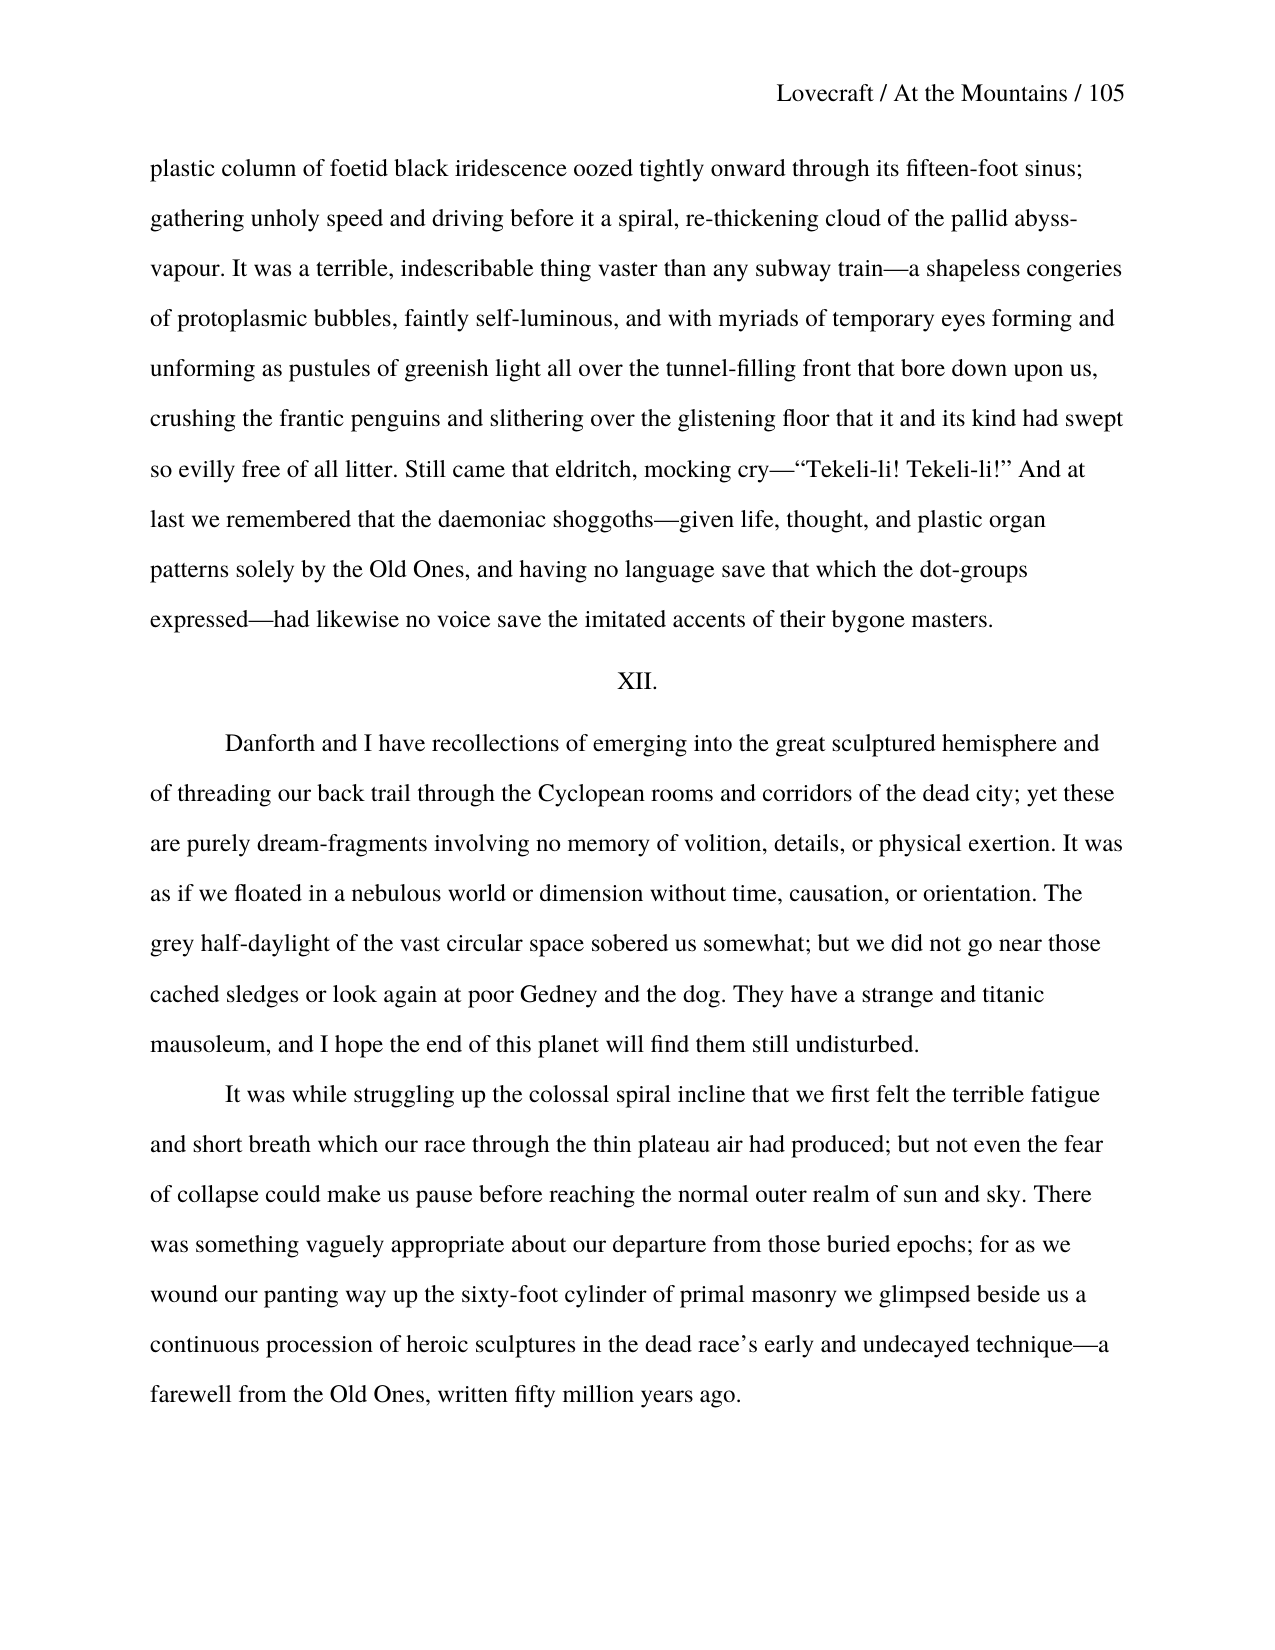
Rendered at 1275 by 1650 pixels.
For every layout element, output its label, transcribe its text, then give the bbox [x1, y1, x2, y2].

text plastic column of foetid black iridescence oozed tightly onward through its fifteen-foot sinus; gathering unholy speed and driving before it a spiral, re-thickening cloud of the pallid abyss-vapour. It was a terrible, indescribable thing vaster than any subway train—a shapeless congeries of protoplasmic bubbles, faintly self-luminous, and with myriads of temporary eyes forming and unforming as pustules of greenish light all over the tunnel-filling front that bore down upon us, crushing the frantic penguins and slithering over the glistening floor that it and its kind had swept so evilly free of all litter. Still came that eldritch, mocking cry—“Tekeli-li! Tekeli-li!” And at last we remembered that the daemoniac shoggoths—given life, thought, and plastic organ patterns solely by the Old Ones, and having no language save that which the dot-groups expressed—had likewise no voice save the imitated accents of their bygone masters. [150, 150, 1125, 634]
subtitle XII. [150, 663, 1125, 696]
text Danforth and I have recollections of emerging into the great sculptured hemisphere and of threading our back trail through the Cyclopean rooms and corridors of the dead city; yet these are purely dream-fragments involving no memory of volition, details, or physical exertion. It was as if we floated in a nebulous world or dimension without time, causation, or orientation. The grey half-daylight of the vast circular space sobered us somewhat; but we did not go near those cached sledges or look again at poor Gedney and the dog. They have a strange and titanic mausoleum, and I hope the end of this planet will find them still undisturbed. [150, 725, 1125, 1059]
text It was while struggling up the colossal spiral incline that we first felt the terrible fatigue and short breath which our race through the thin plateau air had produced; but not even the fear of collapse could make us pause before reaching the normal outer realm of sun and sky. There was something vaguely appropriate about our departure from those buried epochs; for as we wound our panting way up the sixty-foot cylinder of primal masonry we glimpsed beside us a continuous procession of heroic sculptures in the dead race’s early and undecayed technique—a farewell from the Old Ones, written fifty million years ago. [150, 1076, 1125, 1410]
